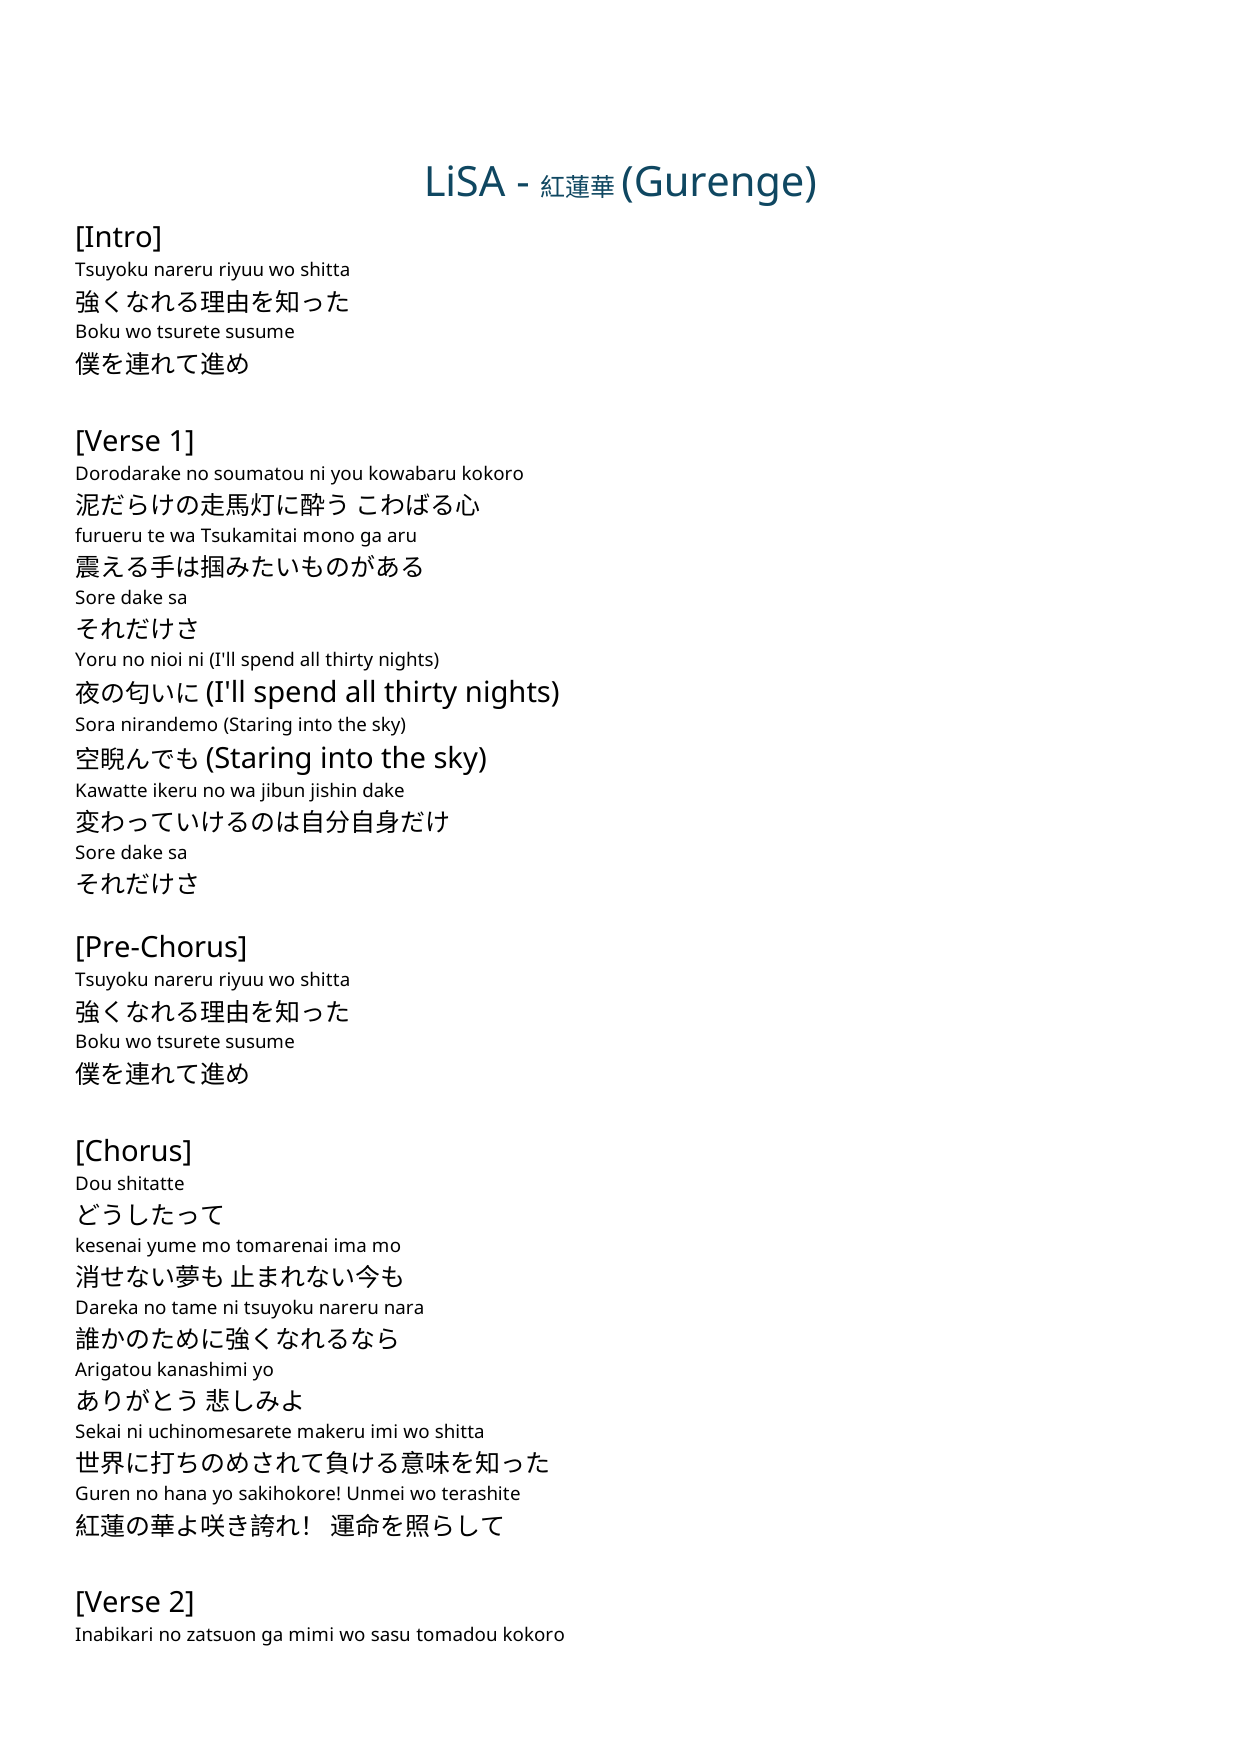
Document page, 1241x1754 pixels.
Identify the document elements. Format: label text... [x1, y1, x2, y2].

text Dou shitatte [75, 1169, 1165, 1196]
text Sekai ni uchinomesarete makeru imi wo shitta [75, 1418, 1165, 1444]
text 紅蓮の華よ咲き誇れ！ 運命を照らして [75, 1506, 1165, 1542]
text [Intro] [75, 217, 1165, 256]
text 僕を連れて進め [75, 344, 1165, 380]
text 泥だらけの走馬灯に酔う こわばる心 [75, 485, 1165, 521]
text Kawatte ikeru no wa jibun jishin dake [75, 777, 1165, 803]
text Guren no hana yo sakihokore! Unmei wo terashite [75, 1480, 1165, 1506]
text 震える手は掴みたいものがある [75, 547, 1165, 583]
text 消せない夢も 止まれない今も [75, 1258, 1165, 1294]
text [Pre-Chorus] [75, 927, 1165, 966]
text [Verse 2] [75, 1581, 1165, 1621]
text どうしたって [75, 1196, 1165, 1232]
text それだけさ [75, 609, 1165, 646]
text 強くなれる理由を知った [75, 992, 1165, 1028]
text kesenai yume mo tomarenai ima mo [75, 1232, 1165, 1258]
text Tsuyoku nareru riyuu wo shitta [75, 966, 1165, 992]
text furueru te wa Tsukamitai mono ga aru [75, 521, 1165, 547]
text 空睨んでも (Staring into the sky) [75, 737, 1165, 777]
text [Chorus] [75, 1130, 1165, 1169]
text 夜の匂いに (I'll spend all thirty nights) [75, 672, 1165, 711]
text Boku wo tsurete susume [75, 1028, 1165, 1054]
text Sore dake sa [75, 839, 1165, 865]
text それだけさ [75, 865, 1165, 901]
text Tsuyoku nareru riyuu wo shitta [75, 256, 1165, 282]
text Inabikari no zatsuon ga mimi wo sasu tomadou kokoro [75, 1621, 1165, 1647]
text Dorodarake no soumatou ni you kowabaru kokoro [75, 459, 1165, 485]
text LiSA - 紅蓮華 (Gurenge) [75, 152, 1165, 208]
text 変わっていけるのは自分自身だけ [75, 803, 1165, 839]
text Sora nirandemo (Staring into the sky) [75, 711, 1165, 737]
text Boku wo tsurete susume [75, 318, 1165, 344]
text Yoru no nioi ni (I'll spend all thirty nights) [75, 646, 1165, 672]
text 世界に打ちのめされて負ける意味を知った [75, 1444, 1165, 1480]
text [Verse 1] [75, 420, 1165, 459]
text 誰かのために強くなれるなら [75, 1320, 1165, 1356]
text Dareka no tame ni tsuyoku nareru nara [75, 1294, 1165, 1320]
text Arigatou kanashimi yo [75, 1356, 1165, 1382]
text 強くなれる理由を知った [75, 282, 1165, 318]
text 僕を連れて進め [75, 1054, 1165, 1091]
text Sore dake sa [75, 583, 1165, 609]
text ありがとう 悲しみよ [75, 1382, 1165, 1418]
